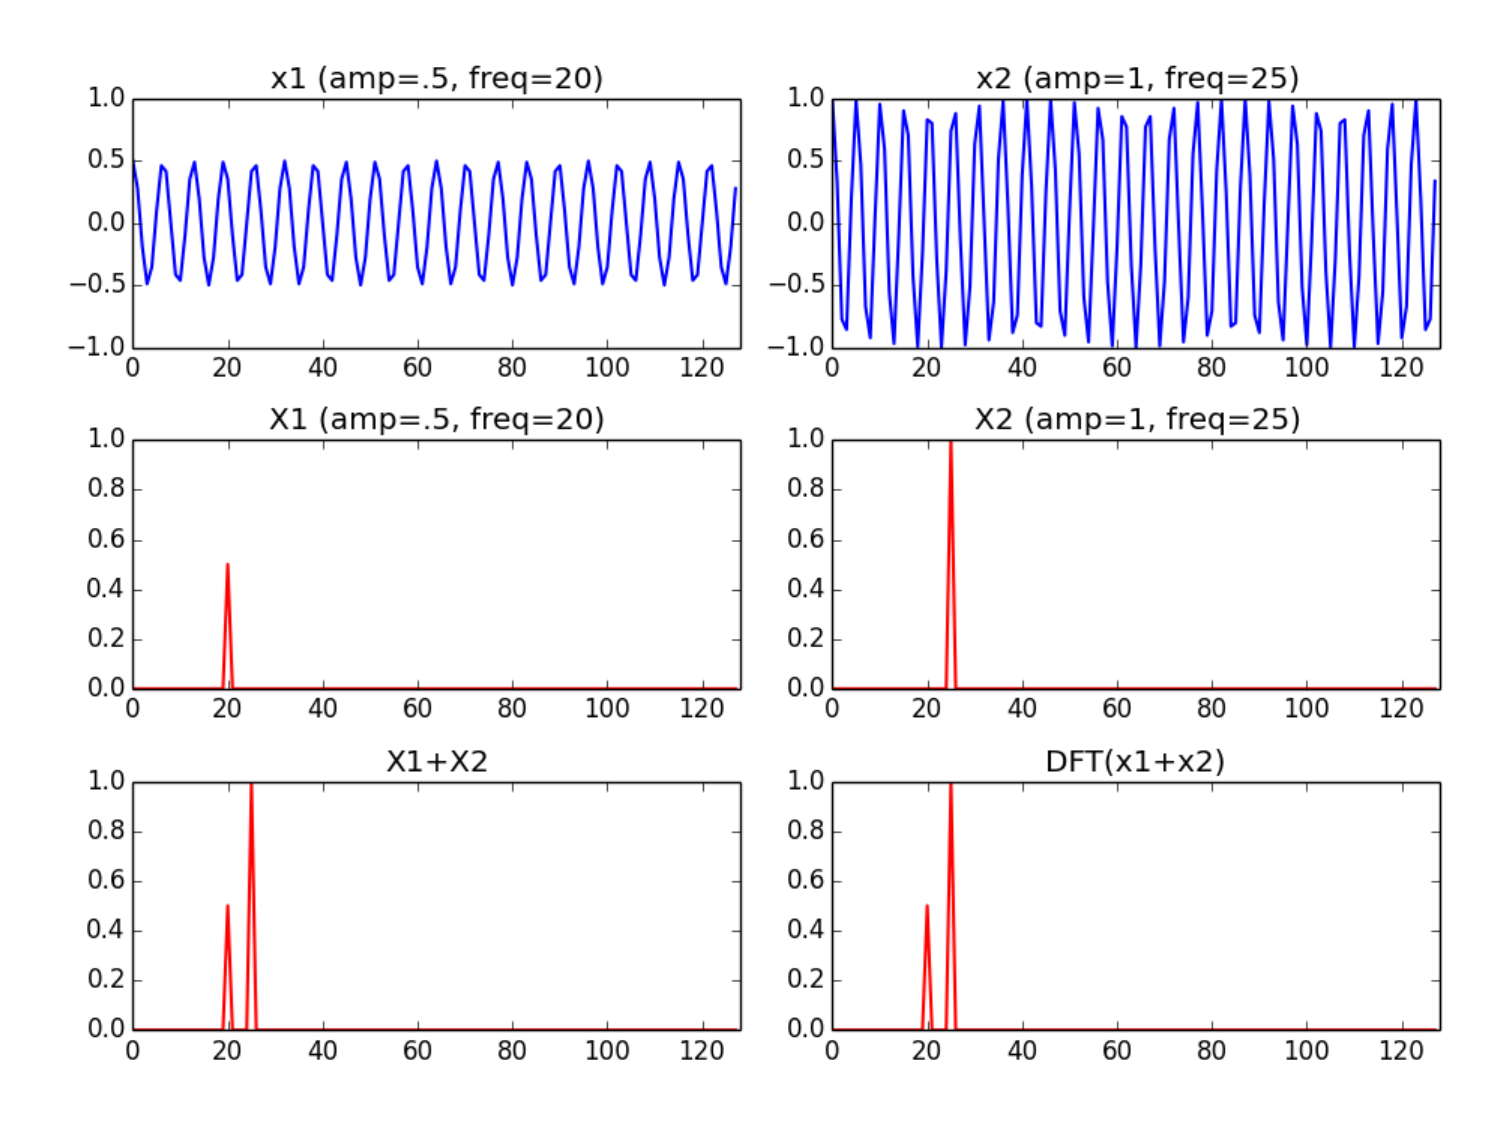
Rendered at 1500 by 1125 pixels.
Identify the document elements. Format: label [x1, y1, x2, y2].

picture [41, 39, 1467, 1090]
